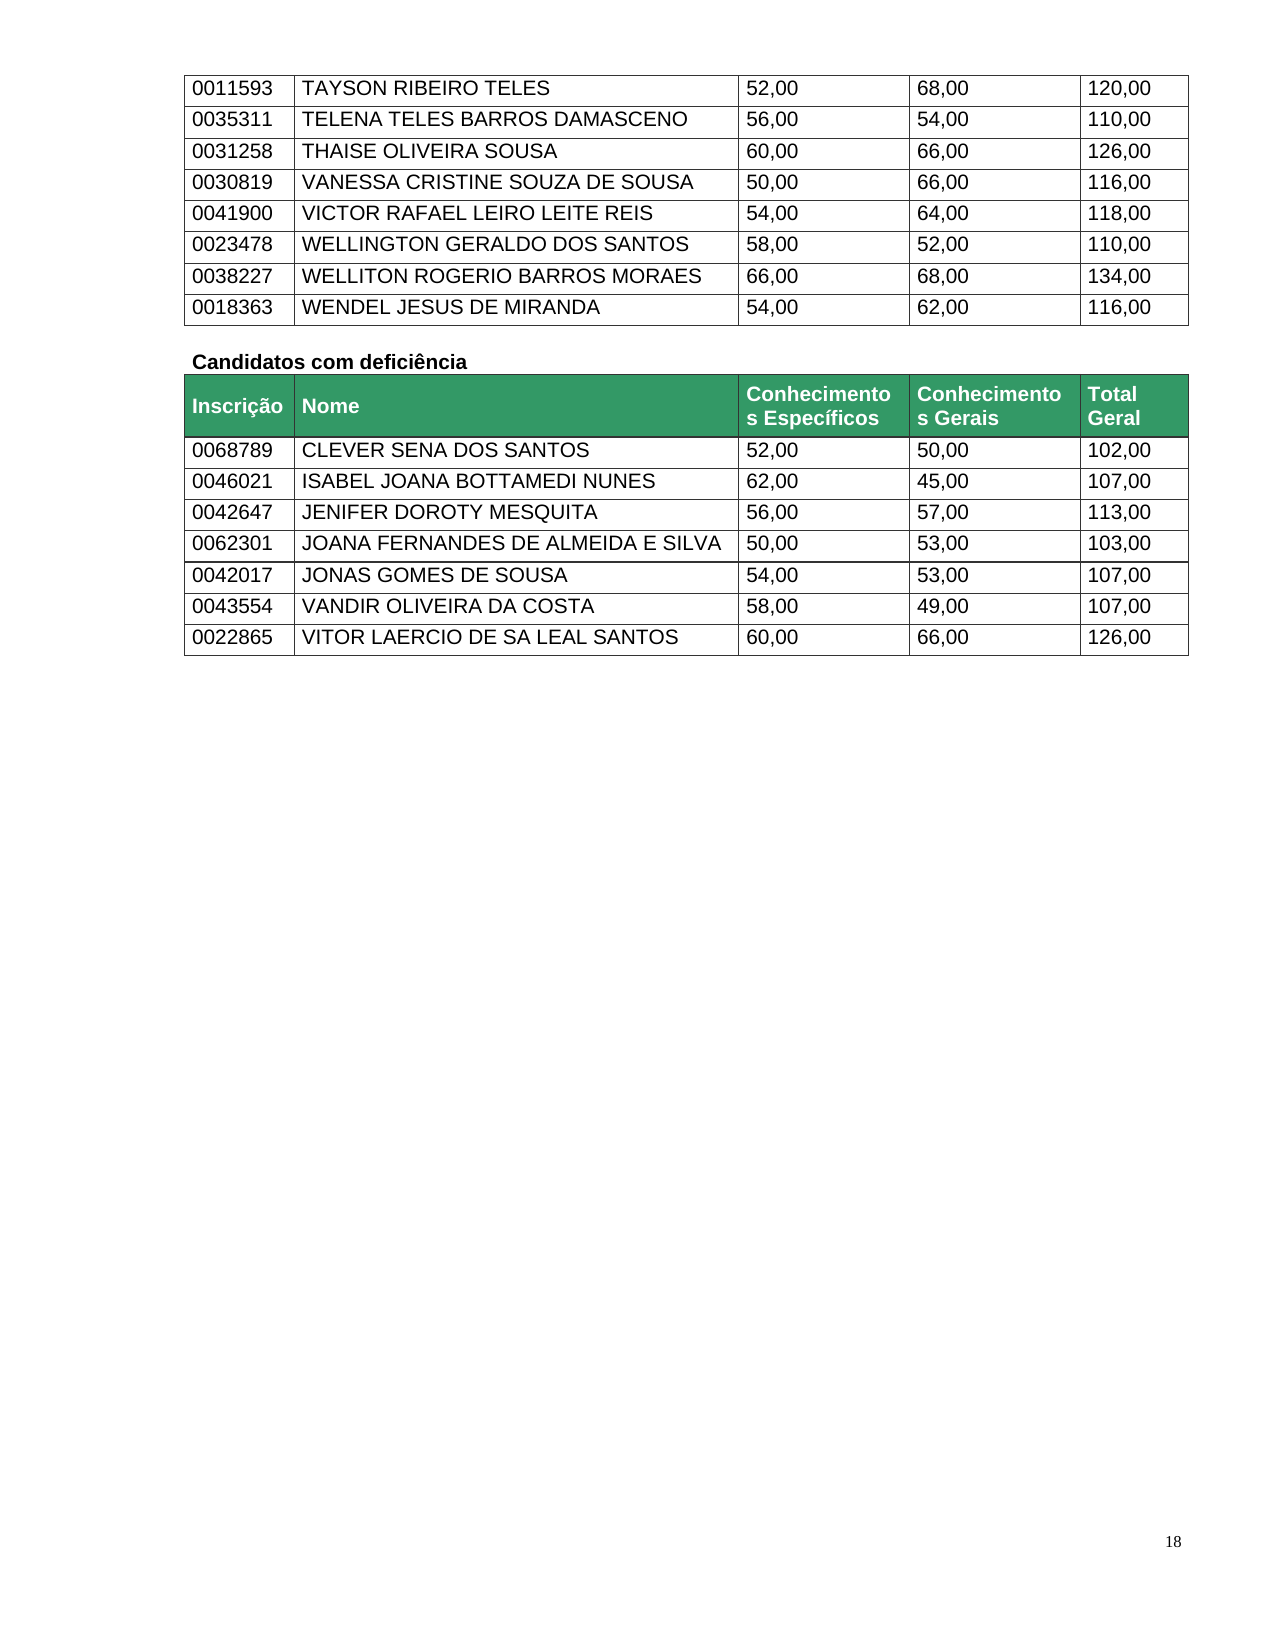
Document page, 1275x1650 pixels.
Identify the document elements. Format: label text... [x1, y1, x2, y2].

table_cell Candidatos com deficiência [185, 326, 739, 374]
table_cell TELENA TELES BARROS DAMASCENO [295, 107, 738, 137]
table_cell 66,00 [910, 625, 1080, 655]
table_cell CLEVER SENA DOS SANTOS [295, 438, 738, 468]
table_cell 0042017 [185, 563, 294, 593]
table_cell 54,00 [739, 295, 909, 325]
table_cell 110,00 [1081, 107, 1188, 137]
table_cell 52,00 [739, 76, 909, 106]
table_cell Nome [295, 375, 738, 436]
table_cell 66,00 [910, 139, 1080, 169]
table_cell 52,00 [910, 232, 1080, 262]
table_cell VICTOR RAFAEL LEIRO LEITE REIS [295, 201, 738, 231]
table_cell 102,00 [1081, 438, 1188, 468]
table_cell Conhecimentos Específicos [739, 375, 909, 436]
table_cell 57,00 [910, 500, 1080, 530]
table_cell 49,00 [910, 594, 1080, 624]
table_cell 50,00 [739, 531, 909, 561]
table_cell 52,00 [739, 438, 909, 468]
table_cell 0011593 [185, 76, 294, 106]
table_cell WELLINGTON GERALDO DOS SANTOS [295, 232, 738, 262]
table_cell 0018363 [185, 295, 294, 325]
table_cell 54,00 [910, 107, 1080, 137]
table_cell ISABEL JOANA BOTTAMEDI NUNES [295, 469, 738, 499]
table_cell VANESSA CRISTINE SOUZA DE SOUSA [295, 170, 738, 200]
table_cell 103,00 [1081, 531, 1188, 561]
table_cell 56,00 [739, 500, 909, 530]
table_cell 126,00 [1081, 139, 1188, 169]
table_cell 45,00 [910, 469, 1080, 499]
table_cell 118,00 [1081, 201, 1188, 231]
table_cell 107,00 [1081, 594, 1188, 624]
table_cell 53,00 [910, 531, 1080, 561]
table_cell 110,00 [1081, 232, 1188, 262]
table_cell 60,00 [739, 625, 909, 655]
table_cell 0035311 [185, 107, 294, 137]
table_cell 0023478 [185, 232, 294, 262]
table_cell 0042647 [185, 500, 294, 530]
table_cell 66,00 [739, 264, 909, 294]
table_cell 120,00 [1081, 76, 1188, 106]
table_cell 64,00 [910, 201, 1080, 231]
table_cell 107,00 [1081, 563, 1188, 593]
table_cell 68,00 [910, 264, 1080, 294]
table_cell 50,00 [739, 170, 909, 200]
table_cell WELLITON ROGERIO BARROS MORAES [295, 264, 738, 294]
table_cell 0022865 [185, 625, 294, 655]
table_cell 134,00 [1081, 264, 1188, 294]
table_cell 0031258 [185, 139, 294, 169]
table_cell VANDIR OLIVEIRA DA COSTA [295, 594, 738, 624]
table_cell [910, 326, 1080, 374]
table_cell 0043554 [185, 594, 294, 624]
table_cell 0030819 [185, 170, 294, 200]
table_cell 68,00 [910, 76, 1080, 106]
table_cell 66,00 [910, 170, 1080, 200]
table_cell JENIFER DOROTY MESQUITA [295, 500, 738, 530]
table_cell [739, 326, 909, 374]
table_cell VITOR LAERCIO DE SA LEAL SANTOS [295, 625, 738, 655]
table_cell [1080, 326, 1188, 374]
table_cell 53,00 [910, 563, 1080, 593]
table_cell JONAS GOMES DE SOUSA [295, 563, 738, 593]
table_cell 54,00 [739, 201, 909, 231]
table_cell THAISE OLIVEIRA SOUSA [295, 139, 738, 169]
table_cell 62,00 [910, 295, 1080, 325]
table_cell 56,00 [739, 107, 909, 137]
table_cell JOANA FERNANDES DE ALMEIDA E SILVA [295, 531, 738, 561]
table_cell 107,00 [1081, 469, 1188, 499]
table_cell 113,00 [1081, 500, 1188, 530]
table_cell Inscrição [185, 375, 294, 436]
table_cell TAYSON RIBEIRO TELES [295, 76, 738, 106]
table_cell 126,00 [1081, 625, 1188, 655]
table_cell WENDEL JESUS DE MIRANDA [295, 295, 738, 325]
table_cell 116,00 [1081, 170, 1188, 200]
table_cell Total Geral [1081, 375, 1188, 436]
table_cell 0038227 [185, 264, 294, 294]
table_cell 60,00 [739, 139, 909, 169]
table_cell 0041900 [185, 201, 294, 231]
table_cell 58,00 [739, 594, 909, 624]
table_cell Conhecimentos Gerais [910, 375, 1080, 436]
table_cell 50,00 [910, 438, 1080, 468]
table_cell 116,00 [1081, 295, 1188, 325]
table_cell 0046021 [185, 469, 294, 499]
table_cell 58,00 [739, 232, 909, 262]
table_cell 54,00 [739, 563, 909, 593]
table_cell 0068789 [185, 438, 294, 468]
table_cell 62,00 [739, 469, 909, 499]
table_cell 0062301 [185, 531, 294, 561]
